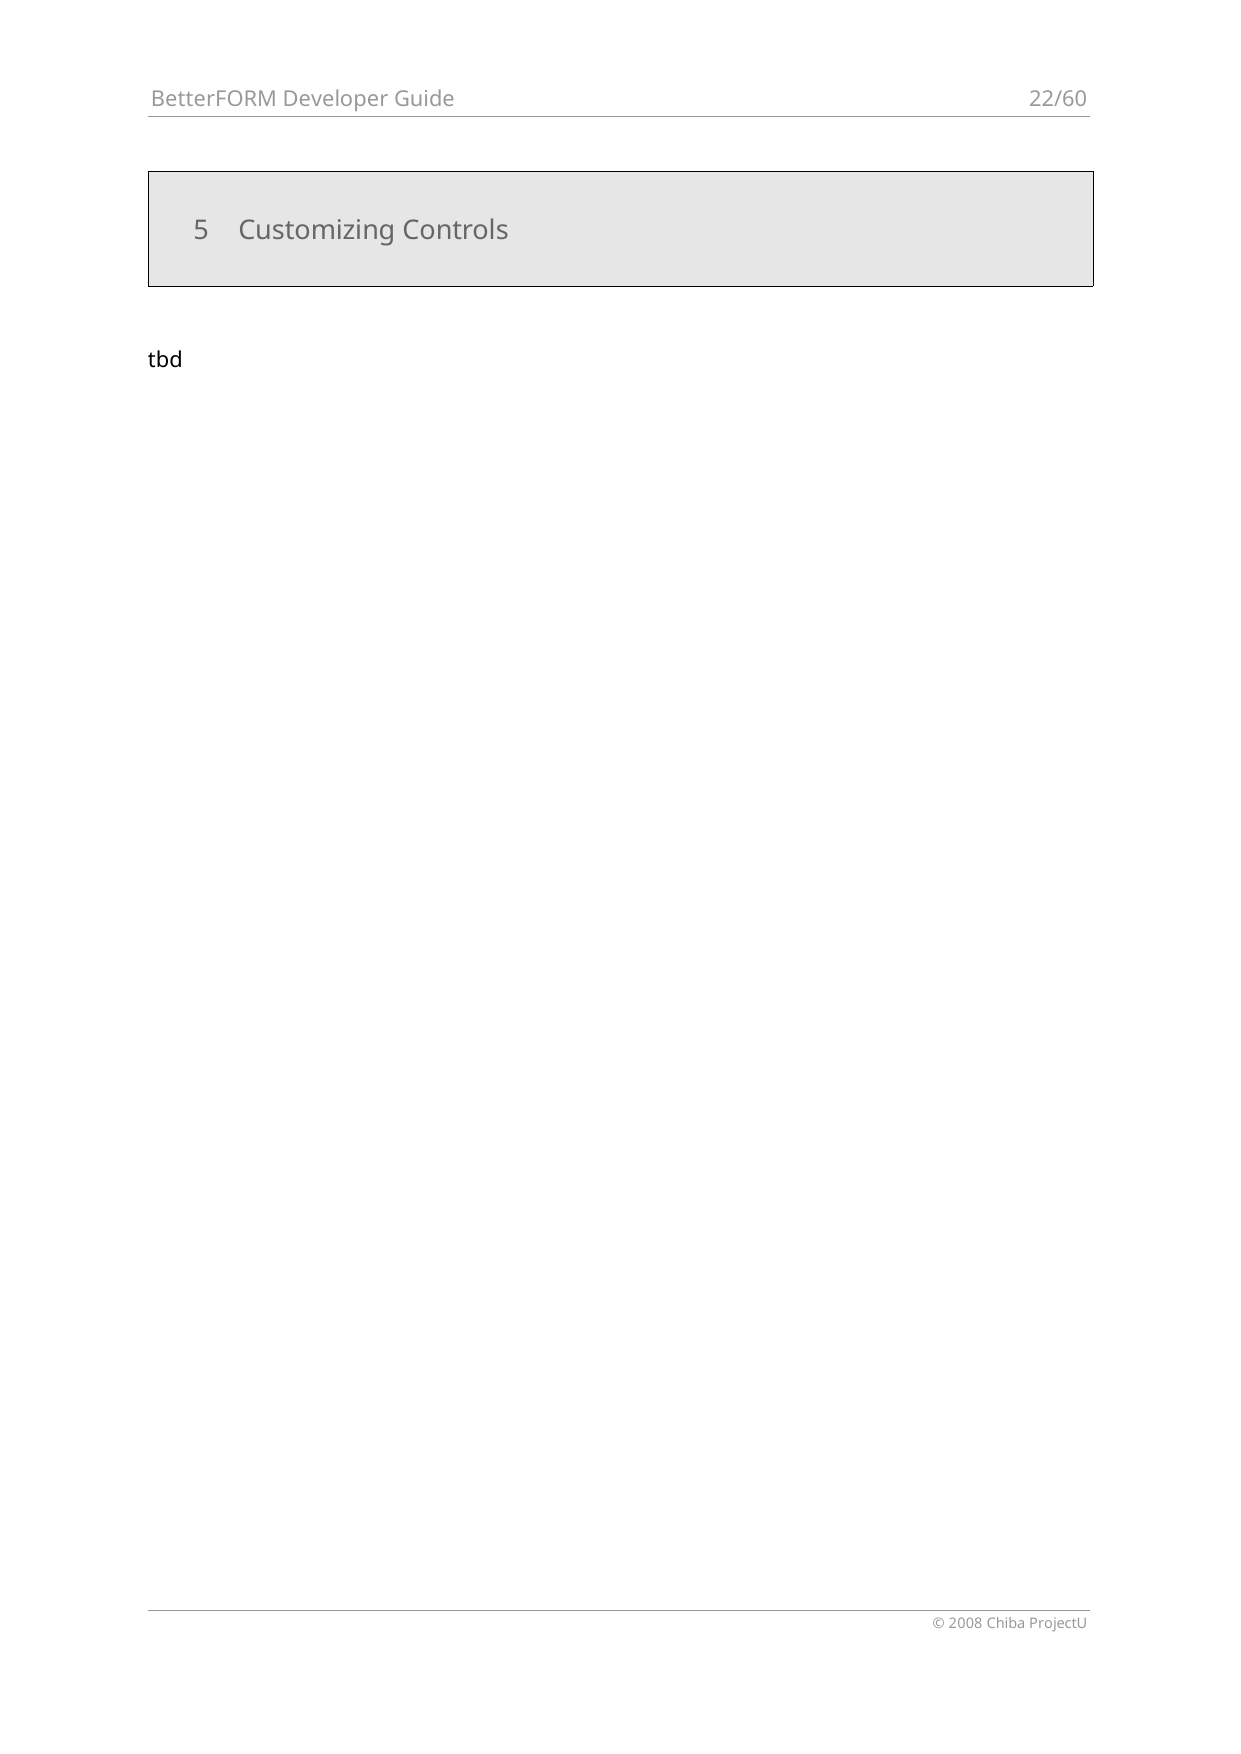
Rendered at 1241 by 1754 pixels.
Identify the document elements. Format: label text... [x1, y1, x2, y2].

text tbd [148, 344, 1090, 374]
subtitle Customizing Controls [149, 172, 1093, 286]
